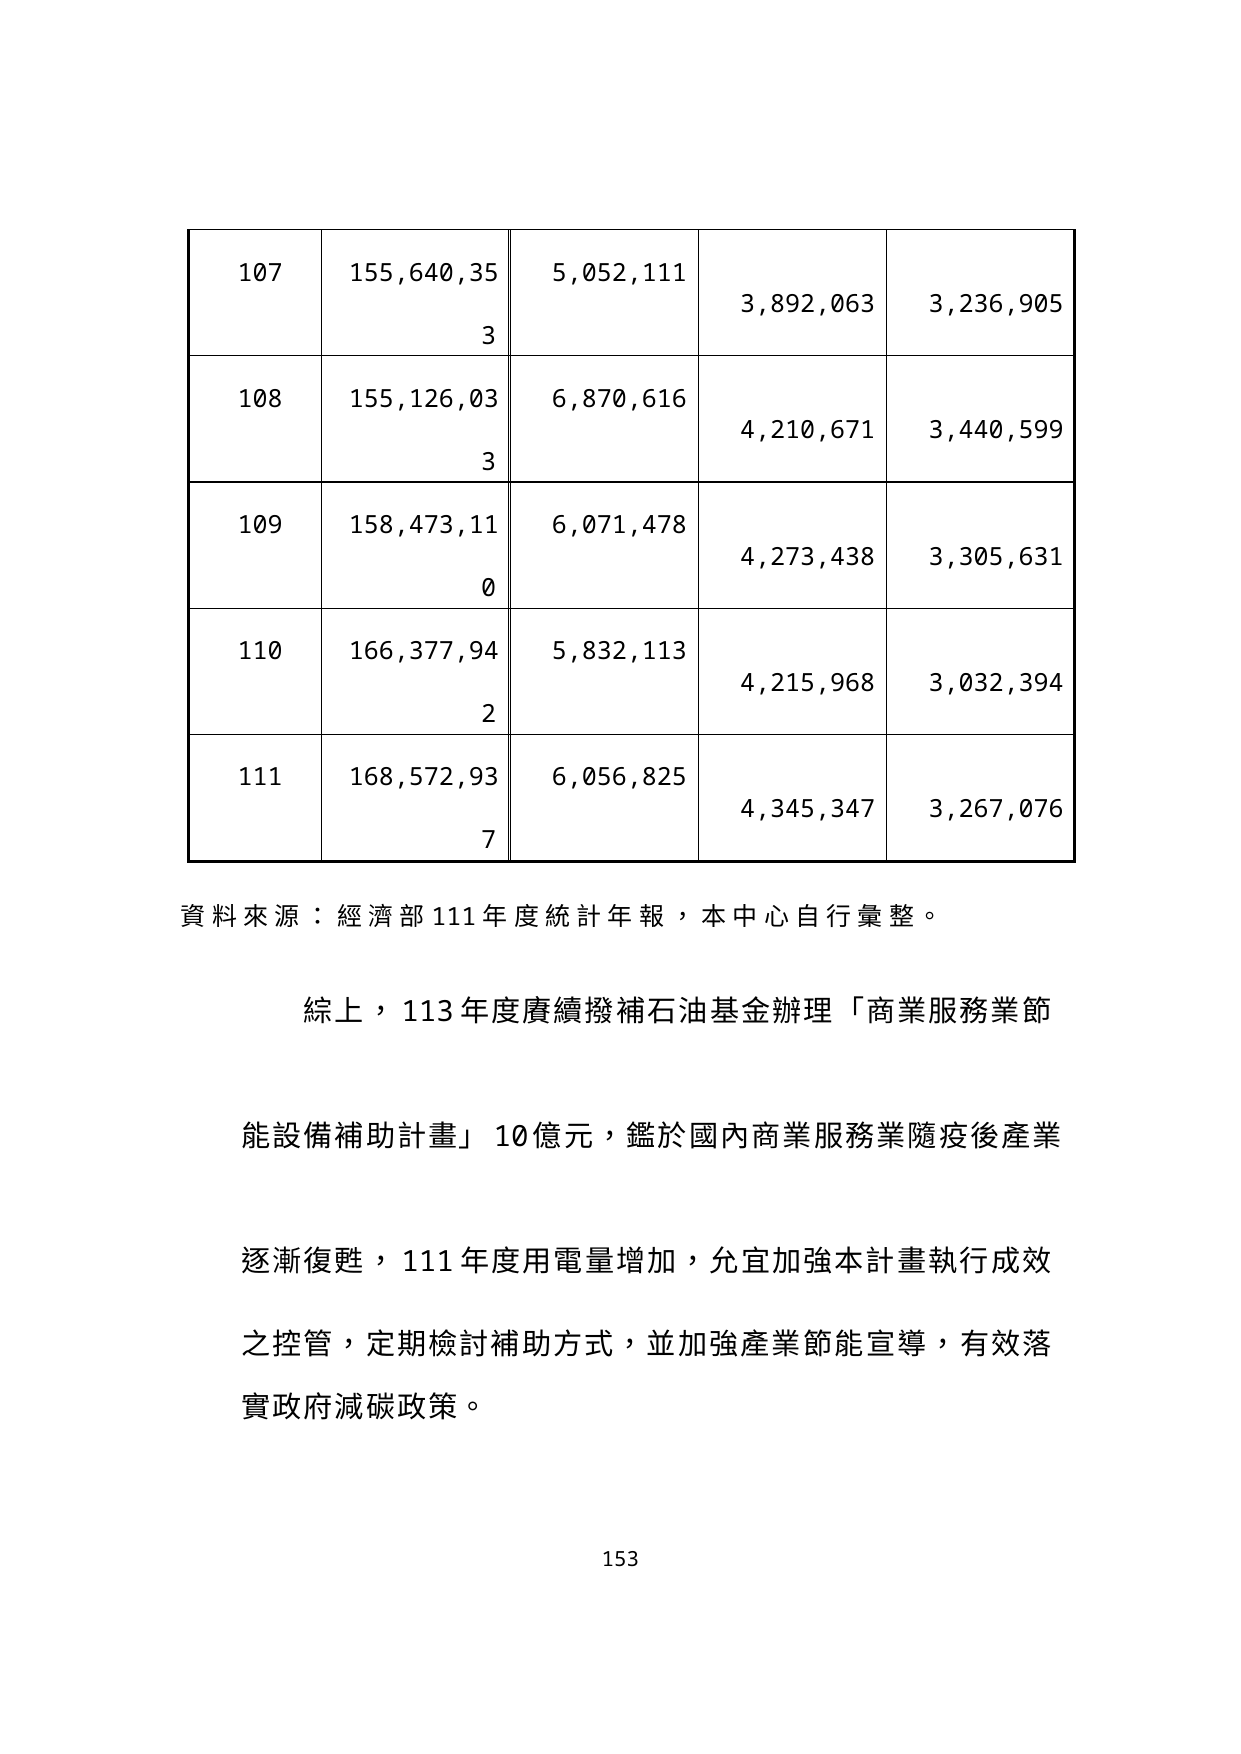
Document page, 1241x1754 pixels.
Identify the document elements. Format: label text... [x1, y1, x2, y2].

table_cell 3,892,063 [699, 230, 886, 355]
table_cell 3,032,394 [887, 609, 1073, 733]
table_cell 110 [190, 609, 321, 733]
text 綜上，113年度賡續撥補石油基金辦理「商業服務業節能設備補助計畫」10億元，鑑於國內商業服務業隨疫後產業逐漸復甦，111年度用電量增加，允宜加強本計畫執行成效之控管，定期檢討補助方式，並加強產業節能宣導，有效落實政府減碳政策。 [236, 925, 1063, 1425]
table_cell 3,236,905 [887, 230, 1073, 355]
table_cell 155,126,033 [322, 356, 508, 481]
table_cell 4,345,347 [699, 735, 886, 859]
table_cell 166,377,942 [322, 609, 508, 733]
text 資料來源：經濟部111年度統計年報，本中心自行彙整。 [177, 863, 1078, 925]
table_cell 109 [190, 483, 321, 607]
table_cell 4,273,438 [699, 483, 886, 607]
table_cell 3,305,631 [887, 483, 1073, 607]
table_cell 4,215,968 [699, 609, 886, 733]
table_cell 4,210,671 [699, 356, 886, 481]
table_cell 6,071,478 [511, 483, 698, 607]
table_cell 111 [190, 735, 321, 859]
table_cell 6,870,616 [511, 356, 698, 481]
table_cell 107 [190, 230, 321, 355]
table_cell 3,267,076 [887, 735, 1073, 859]
table_cell 108 [190, 356, 321, 481]
table_cell 3,440,599 [887, 356, 1073, 481]
table_cell 5,832,113 [511, 609, 698, 733]
table_cell 155,640,353 [322, 230, 508, 355]
table_cell 6,056,825 [511, 735, 698, 859]
table_cell 158,473,110 [322, 483, 508, 607]
table_cell 168,572,937 [322, 735, 508, 859]
table_cell 5,052,111 [511, 230, 698, 355]
